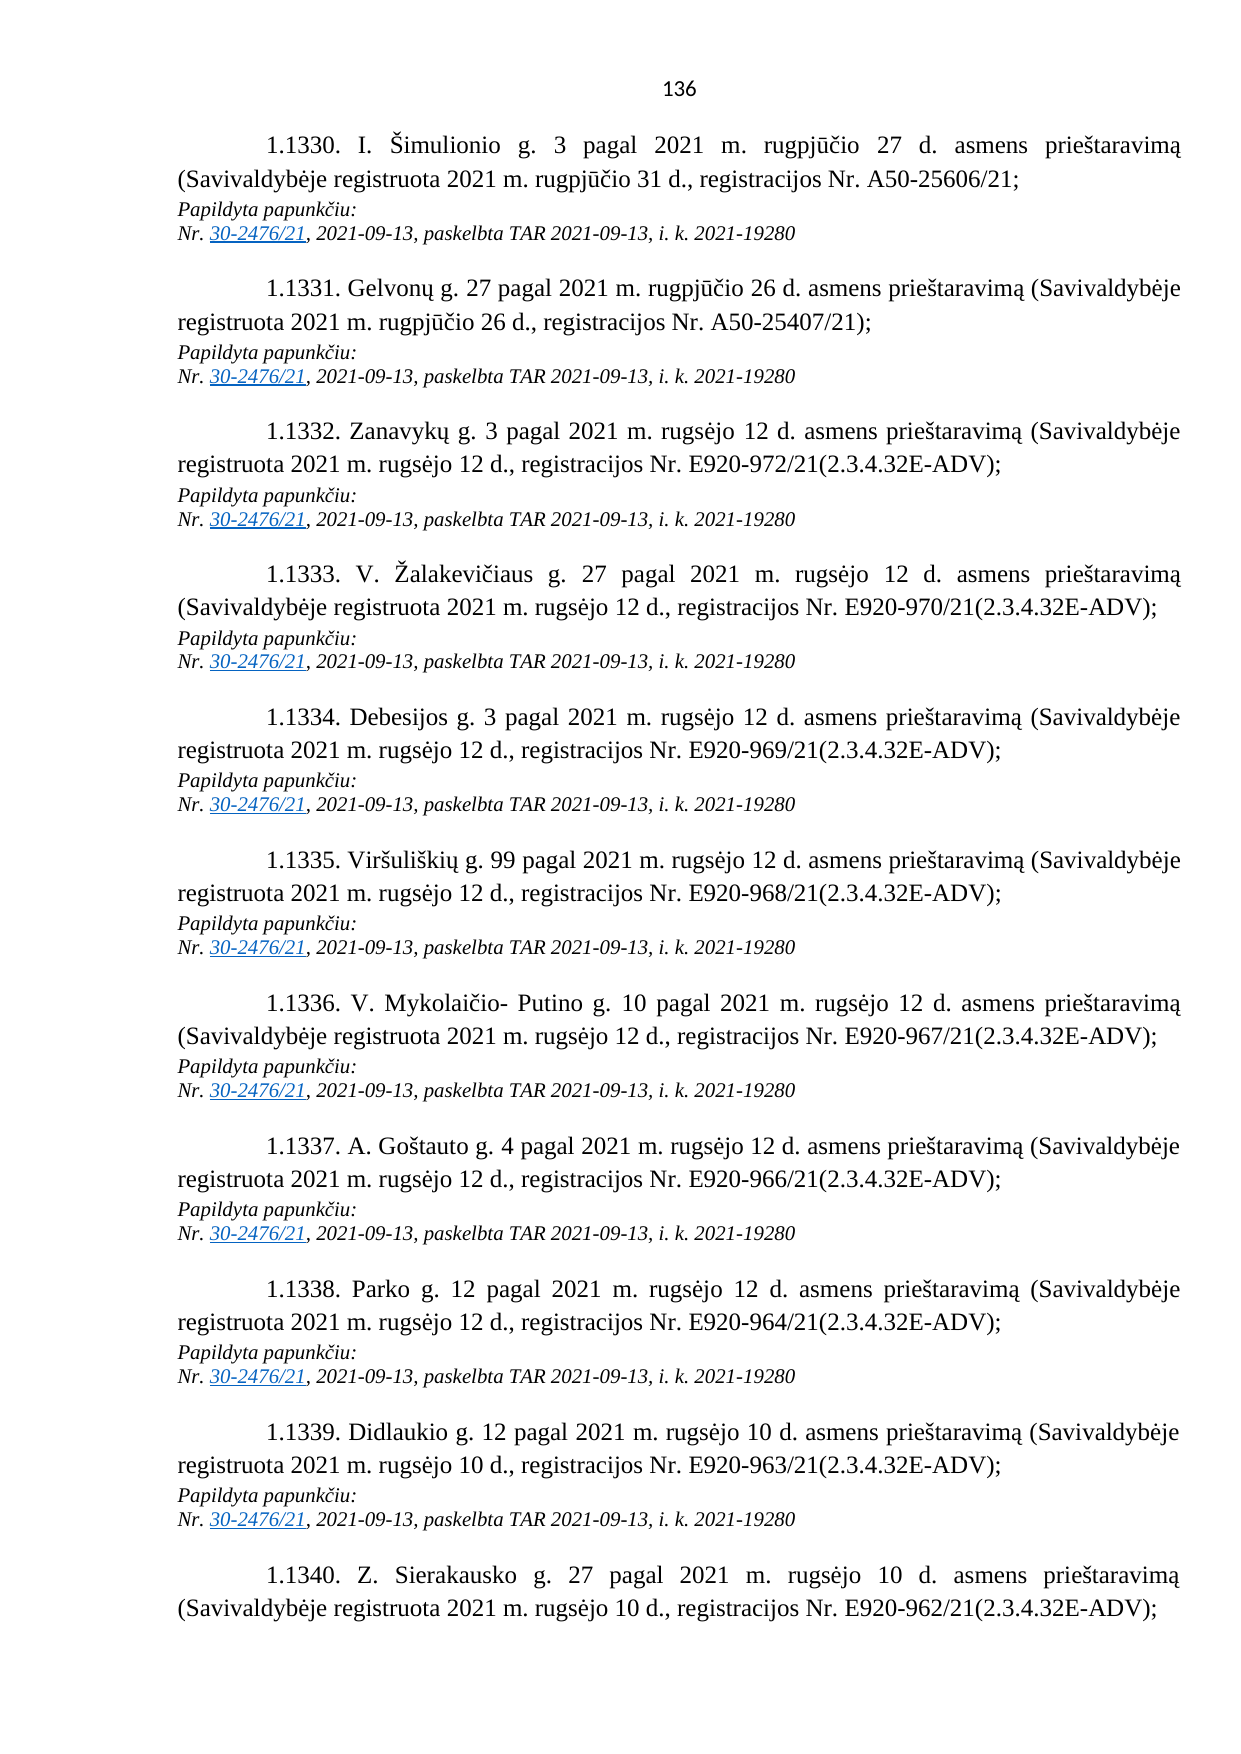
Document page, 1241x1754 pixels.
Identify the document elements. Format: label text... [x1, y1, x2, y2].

text Nr. 30-2476/21, 2021-09-13, paskelbta TAR 2021-09-13, i. k. 2021-19280 [177, 1221, 1181, 1245]
text Papildyta papunkčiu: [177, 197, 1181, 221]
text 1.1334. Debesijos g. 3 pagal 2021 m. rugsėjo 12 d. asmens prieštaravimą (Savivaldybėje registruota 2021 m. rugsėjo 12 d., registracijos Nr. E920-969/21(2.3.4.32E-ADV); [177, 702, 1181, 764]
text Papildyta papunkčiu: [177, 911, 1181, 935]
text Nr. 30-2476/21, 2021-09-13, paskelbta TAR 2021-09-13, i. k. 2021-19280 [177, 1507, 1181, 1531]
text Papildyta papunkčiu: [177, 1483, 1181, 1507]
text Nr. 30-2476/21, 2021-09-13, paskelbta TAR 2021-09-13, i. k. 2021-19280 [177, 649, 1181, 673]
text Papildyta papunkčiu: [177, 482, 1181, 507]
text 1.1338. Parko g. 12 pagal 2021 m. rugsėjo 12 d. asmens prieštaravimą (Savivaldybėje registruota 2021 m. rugsėjo 12 d., registracijos Nr. E920-964/21(2.3.4.32E-ADV); [177, 1274, 1181, 1336]
text Nr. 30-2476/21, 2021-09-13, paskelbta TAR 2021-09-13, i. k. 2021-19280 [177, 221, 1181, 245]
text Papildyta papunkčiu: [177, 1054, 1181, 1078]
text Nr. 30-2476/21, 2021-09-13, paskelbta TAR 2021-09-13, i. k. 2021-19280 [177, 935, 1181, 959]
text Nr. 30-2476/21, 2021-09-13, paskelbta TAR 2021-09-13, i. k. 2021-19280 [177, 507, 1181, 531]
text 1.1336. V. Mykolaičio- Putino g. 10 pagal 2021 m. rugsėjo 12 d. asmens prieštaravimą (Savivaldybėje registruota 2021 m. rugsėjo 12 d., registracijos Nr. E920-967/21(2.3.4.32E-ADV); [177, 988, 1181, 1050]
text 1.1330. I. Šimulionio g. 3 pagal 2021 m. rugpjūčio 27 d. asmens prieštaravimą (Savivaldybėje registruota 2021 m. rugpjūčio 31 d., registracijos Nr. A50-25606/21; [177, 131, 1181, 192]
text 1.1339. Didlaukio g. 12 pagal 2021 m. rugsėjo 10 d. asmens prieštaravimą (Savivaldybėje registruota 2021 m. rugsėjo 10 d., registracijos Nr. E920-963/21(2.3.4.32E-ADV); [177, 1417, 1181, 1479]
text Papildyta papunkčiu: [177, 768, 1181, 792]
text Papildyta papunkčiu: [177, 1340, 1181, 1364]
text Nr. 30-2476/21, 2021-09-13, paskelbta TAR 2021-09-13, i. k. 2021-19280 [177, 1364, 1181, 1388]
text 1.1337. A. Goštauto g. 4 pagal 2021 m. rugsėjo 12 d. asmens prieštaravimą (Savivaldybėje registruota 2021 m. rugsėjo 12 d., registracijos Nr. E920-966/21(2.3.4.32E-ADV); [177, 1131, 1181, 1193]
text Nr. 30-2476/21, 2021-09-13, paskelbta TAR 2021-09-13, i. k. 2021-19280 [177, 792, 1181, 816]
text 1.1331. Gelvonų g. 27 pagal 2021 m. rugpjūčio 26 d. asmens prieštaravimą (Savivaldybėje registruota 2021 m. rugpjūčio 26 d., registracijos Nr. A50-25407/21); [177, 273, 1181, 335]
text Papildyta papunkčiu: [177, 1197, 1181, 1221]
text Papildyta papunkčiu: [177, 625, 1181, 649]
text Nr. 30-2476/21, 2021-09-13, paskelbta TAR 2021-09-13, i. k. 2021-19280 [177, 364, 1181, 388]
text 1.1332. Zanavykų g. 3 pagal 2021 m. rugsėjo 12 d. asmens prieštaravimą (Savivaldybėje registruota 2021 m. rugsėjo 12 d., registracijos Nr. E920-972/21(2.3.4.32E-ADV); [177, 416, 1181, 478]
text 1.1335. Viršuliškių g. 99 pagal 2021 m. rugsėjo 12 d. asmens prieštaravimą (Savivaldybėje registruota 2021 m. rugsėjo 12 d., registracijos Nr. E920-968/21(2.3.4.32E-ADV); [177, 845, 1181, 907]
text 1.1340. Z. Sierakausko g. 27 pagal 2021 m. rugsėjo 10 d. asmens prieštaravimą (Savivaldybėje registruota 2021 m. rugsėjo 10 d., registracijos Nr. E920-962/21(2.3.4.32E-ADV); [177, 1560, 1181, 1622]
text Papildyta papunkčiu: [177, 339, 1181, 364]
text Nr. 30-2476/21, 2021-09-13, paskelbta TAR 2021-09-13, i. k. 2021-19280 [177, 1078, 1181, 1102]
text 1.1333. V. Žalakevičiaus g. 27 pagal 2021 m. rugsėjo 12 d. asmens prieštaravimą (Savivaldybėje registruota 2021 m. rugsėjo 12 d., registracijos Nr. E920-970/21(2.3.4.32E-ADV); [177, 559, 1181, 621]
